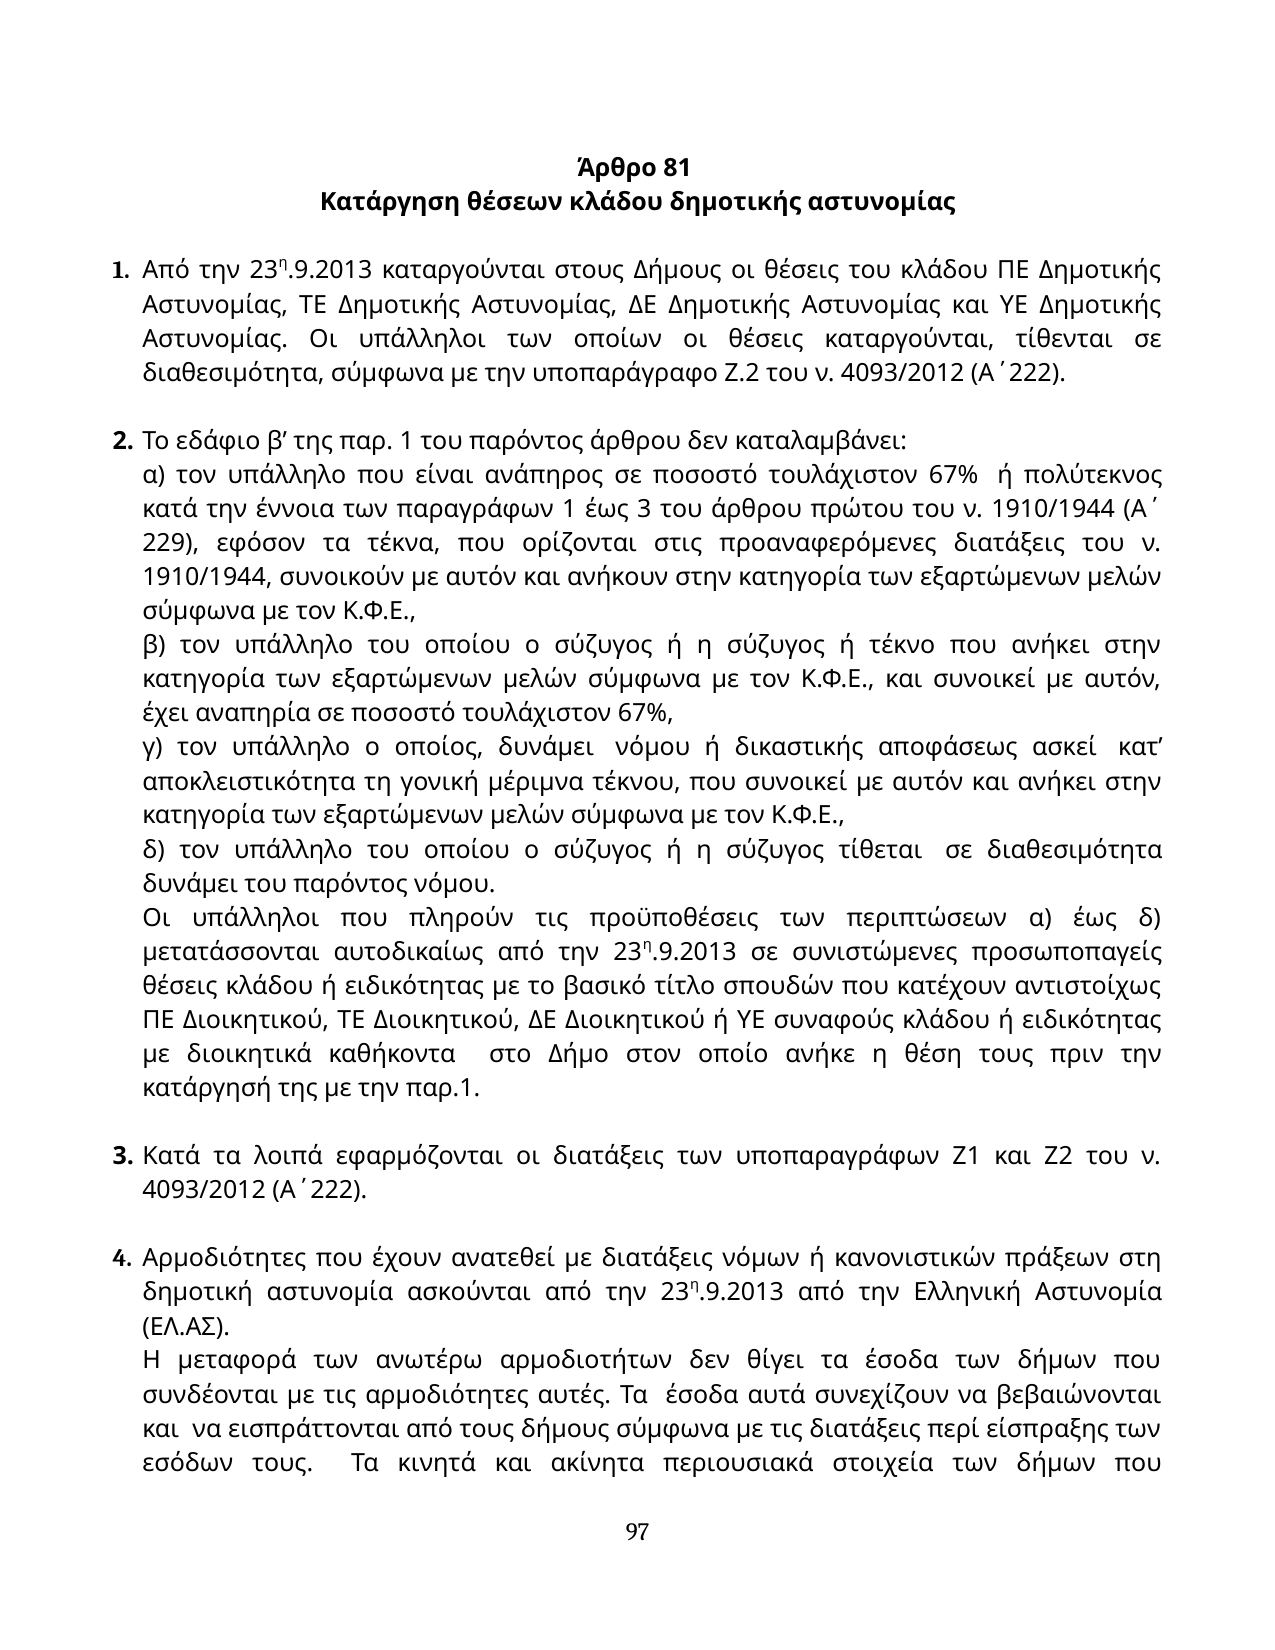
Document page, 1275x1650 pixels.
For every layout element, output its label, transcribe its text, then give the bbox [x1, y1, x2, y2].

list Από την 23η.9.2013 καταργούνται στους Δήμους οι θέσεις του κλάδου ΠΕ Δημοτικής Αστυνομίας, ΤΕ Δημοτικής Αστυνομίας, ΔΕ Δημοτικής Αστυνομίας και ΥΕ Δημοτικής Αστυνομίας. Οι υπάλληλοι των οποίων οι θέσεις καταργούνται, τίθενται σε διαθεσιμότητα, σύμφωνα με την υποπαράγραφο Ζ.2 του ν. 4093/2012 (Α΄222). [112, 252, 1162, 388]
list Το εδάφιο β’ της παρ. 1 του παρόντος άρθρου δεν καταλαμβάνει: [112, 422, 1162, 457]
text δ) τον υπάλληλο του οποίου ο σύζυγος ή η σύζυγος τίθεται σε διαθεσιμότητα δυνάμει του παρόντος νόμου. [142, 831, 1162, 899]
list Αρμοδιότητες που έχουν ανατεθεί με διατάξεις νόμων ή κανονιστικών πράξεων στη δημοτική αστυνομία ασκούνται από την 23η.9.2013 από την Ελληνική Αστυνομία (ΕΛ.ΑΣ). [112, 1240, 1162, 1342]
text α) τον υπάλληλο που είναι ανάπηρος σε ποσοστό τουλάχιστον 67% ή πολύτεκνος κατά την έννοια των παραγράφων 1 έως 3 του άρθρου πρώτου του ν. 1910/1944 (Α΄ 229), εφόσον τα τέκνα, που ορίζονται στις προαναφερόμενες διατάξεις του ν. 1910/1944, συνοικούν με αυτόν και ανήκουν στην κατηγορία των εξαρτώμενων μελών σύμφωνα με τον Κ.Φ.Ε., [142, 457, 1162, 627]
text Η μεταφορά των ανωτέρω αρμοδιοτήτων δεν θίγει τα έσοδα των δήμων που συνδέονται με τις αρμοδιότητες αυτές. Τα έσοδα αυτά συνεχίζουν να βεβαιώνονται και να εισπράττονται από τους δήμους σύμφωνα με τις διατάξεις περί είσπραξης των εσόδων τους. Τα κινητά και ακίνητα περιουσιακά στοιχεία των δήμων που [142, 1342, 1162, 1478]
text β) τον υπάλληλο του οποίου ο σύζυγος ή η σύζυγος ή τέκνο που ανήκει στην κατηγορία των εξαρτώμενων μελών σύμφωνα με τον Κ.Φ.Ε., και συνοικεί με αυτόν, έχει αναπηρία σε ποσοστό τουλάχιστον 67%, [142, 627, 1162, 729]
text Κατάργηση θέσεων κλάδου δημοτικής αστυνομίας [112, 184, 1162, 218]
list Κατά τα λοιπά εφαρμόζονται οι διατάξεις των υποπαραγράφων Ζ1 και Ζ2 του ν. 4093/2012 (Α΄222). [112, 1138, 1162, 1206]
text Οι υπάλληλοι που πληρούν τις προϋποθέσεις των περιπτώσεων α) έως δ) μετατάσσονται αυτοδικαίως από την 23η.9.2013 σε συνιστώμενες προσωποπαγείς θέσεις κλάδου ή ειδικότητας με το βασικό τίτλο σπουδών που κατέχουν αντιστοίχως ΠΕ Διοικητικού, ΤΕ Διοικητικού, ΔΕ Διοικητικού ή ΥΕ συναφούς κλάδου ή ειδικότητας με διοικητικά καθήκοντα στο Δήμο στον οποίο ανήκε η θέση τους πριν την κατάργησή της με την παρ.1. [142, 899, 1162, 1104]
text γ) τον υπάλληλο ο οποίος, δυνάμει νόμου ή δικαστικής αποφάσεως ασκεί κατ’ αποκλειστικότητα τη γονική μέριμνα τέκνου, που συνοικεί με αυτόν και ανήκει στην κατηγορία των εξαρτώμενων μελών σύμφωνα με τον Κ.Φ.Ε., [142, 729, 1162, 831]
text Άρθρο 81 [112, 150, 1162, 184]
